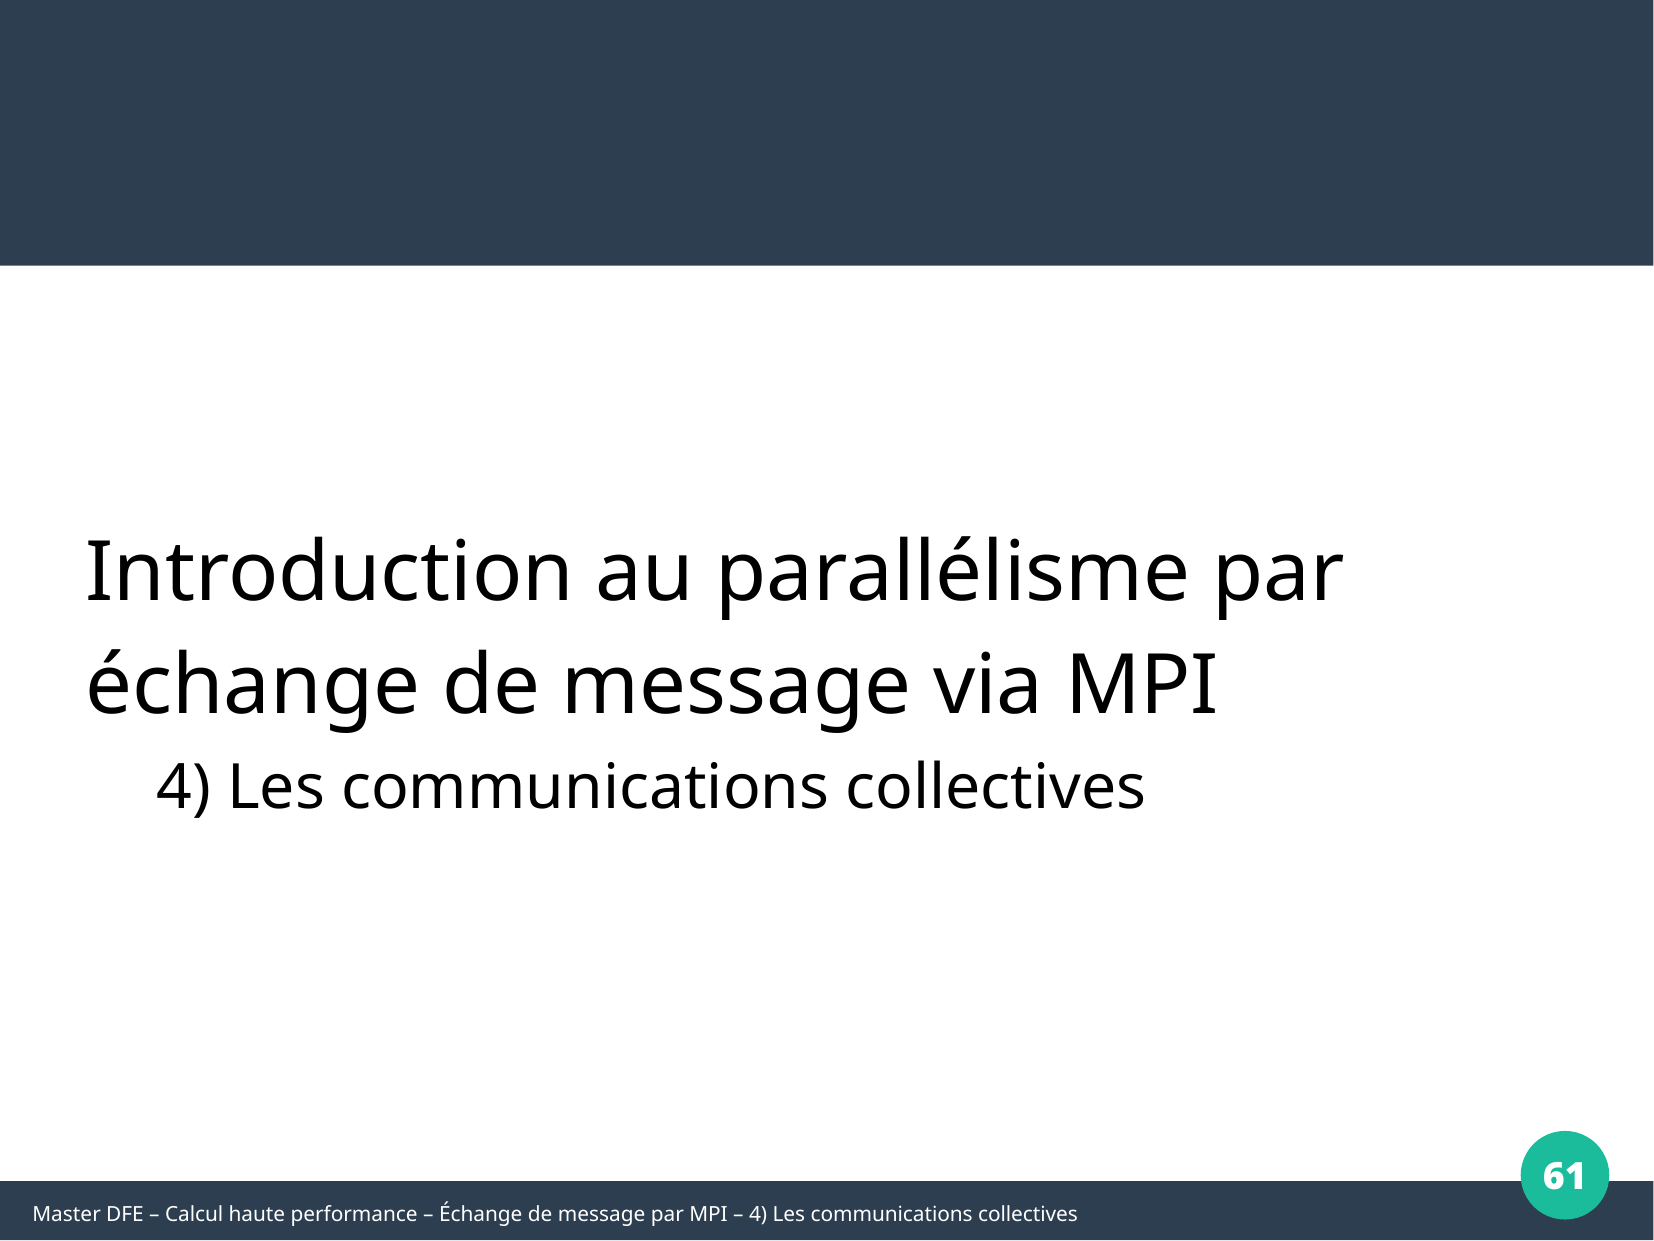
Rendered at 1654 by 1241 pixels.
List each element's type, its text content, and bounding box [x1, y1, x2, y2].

text_box 4) Les communications collectives [141, 734, 1607, 869]
text_box Master DFE – Calcul haute performance – Échange de message par MPI – 4) Les communications collectives [17, 1191, 1436, 1235]
text_box Introduction au parallélisme par échange de message via MPI [70, 503, 1583, 745]
